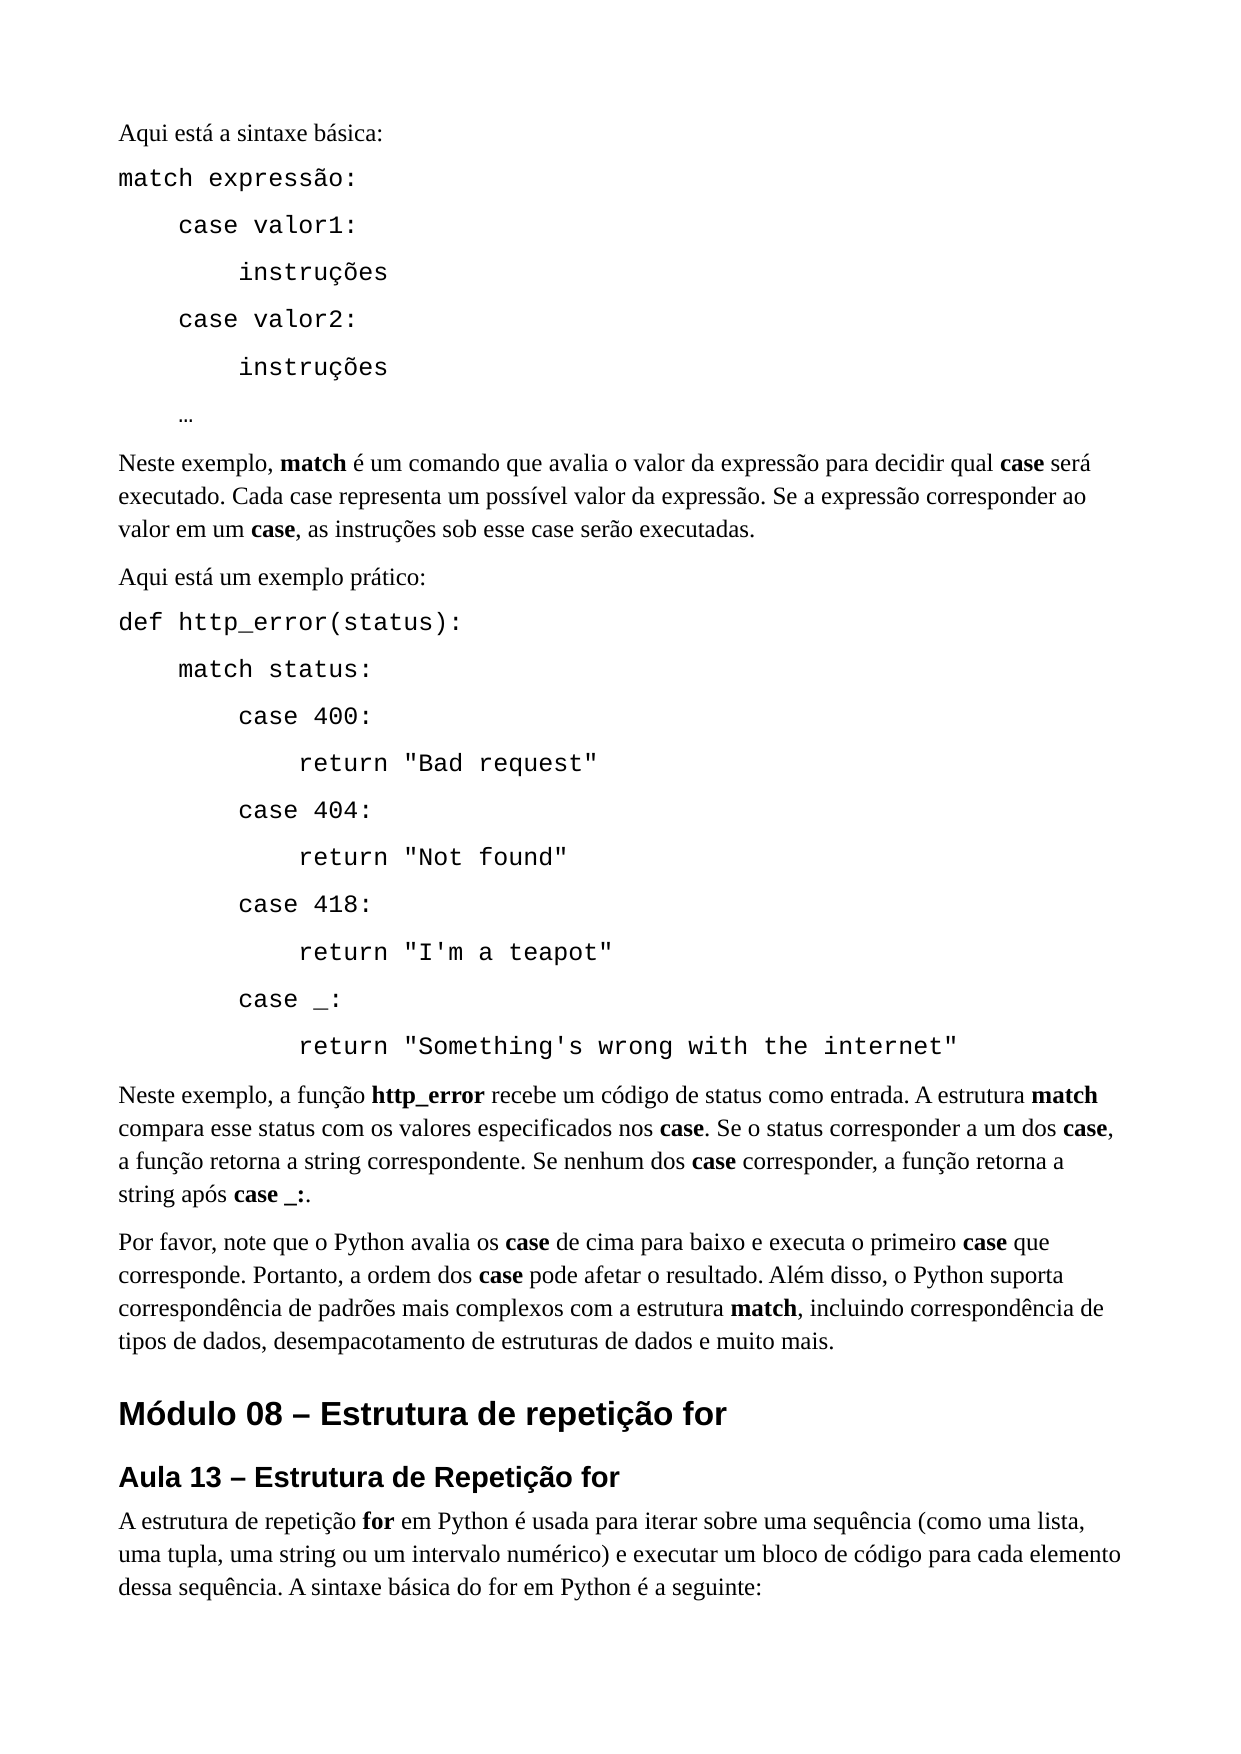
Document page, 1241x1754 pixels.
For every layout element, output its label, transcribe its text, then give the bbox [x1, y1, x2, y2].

subtitle Módulo 08 – Estrutura de repetição for [118, 1394, 1122, 1433]
text A estrutura de repetição for em Python é usada para iterar sobre uma sequência (como uma lista, uma tupla, uma string ou um intervalo numérico) e executar um bloco de código para cada elemento dessa sequência. A sintaxe básica do for em Python é a seguinte: [118, 1506, 1122, 1601]
text case valor1: [118, 213, 1122, 241]
text return "Something's wrong with the internet" [118, 1033, 1122, 1062]
text return "I'm a teapot" [118, 939, 1122, 967]
text … [118, 401, 1122, 429]
text Neste exemplo, match é um comando que avalia o valor da expressão para decidir qual case será executado. Cada case representa um possível valor da expressão. Se a expressão corresponder ao valor em um case, as instruções sob esse case serão executadas. [118, 448, 1122, 543]
text case 400: [118, 704, 1122, 732]
text instruções [118, 354, 1122, 382]
text Aqui está um exemplo prático: [118, 562, 1122, 591]
text instruções [118, 260, 1122, 288]
text case valor2: [118, 307, 1122, 335]
text return "Not found" [118, 845, 1122, 873]
text return "Bad request" [118, 751, 1122, 779]
text case _: [118, 986, 1122, 1014]
subtitle Aula 13 – Estrutura de Repetição for [118, 1460, 1122, 1493]
text match expressão: [118, 166, 1122, 194]
text def http_error(status): [118, 609, 1122, 638]
text match status: [118, 657, 1122, 685]
text Por favor, note que o Python avalia os case de cima para baixo e executa o primeiro case que corresponde. Portanto, a ordem dos case pode afetar o resultado. Além disso, o Python suporta correspondência de padrões mais complexos com a estrutura match, incluindo correspondência de tipos de dados, desempacotamento de estruturas de dados e muito mais. [118, 1227, 1122, 1355]
text Aqui está a sintaxe básica: [118, 118, 1122, 147]
text Neste exemplo, a função http_error recebe um código de status como entrada. A estrutura match compara esse status com os valores especificados nos case. Se o status corresponder a um dos case, a função retorna a string correspondente. Se nenhum dos case corresponder, a função retorna a string após case _:. [118, 1080, 1122, 1208]
text case 418: [118, 892, 1122, 920]
text case 404: [118, 798, 1122, 826]
